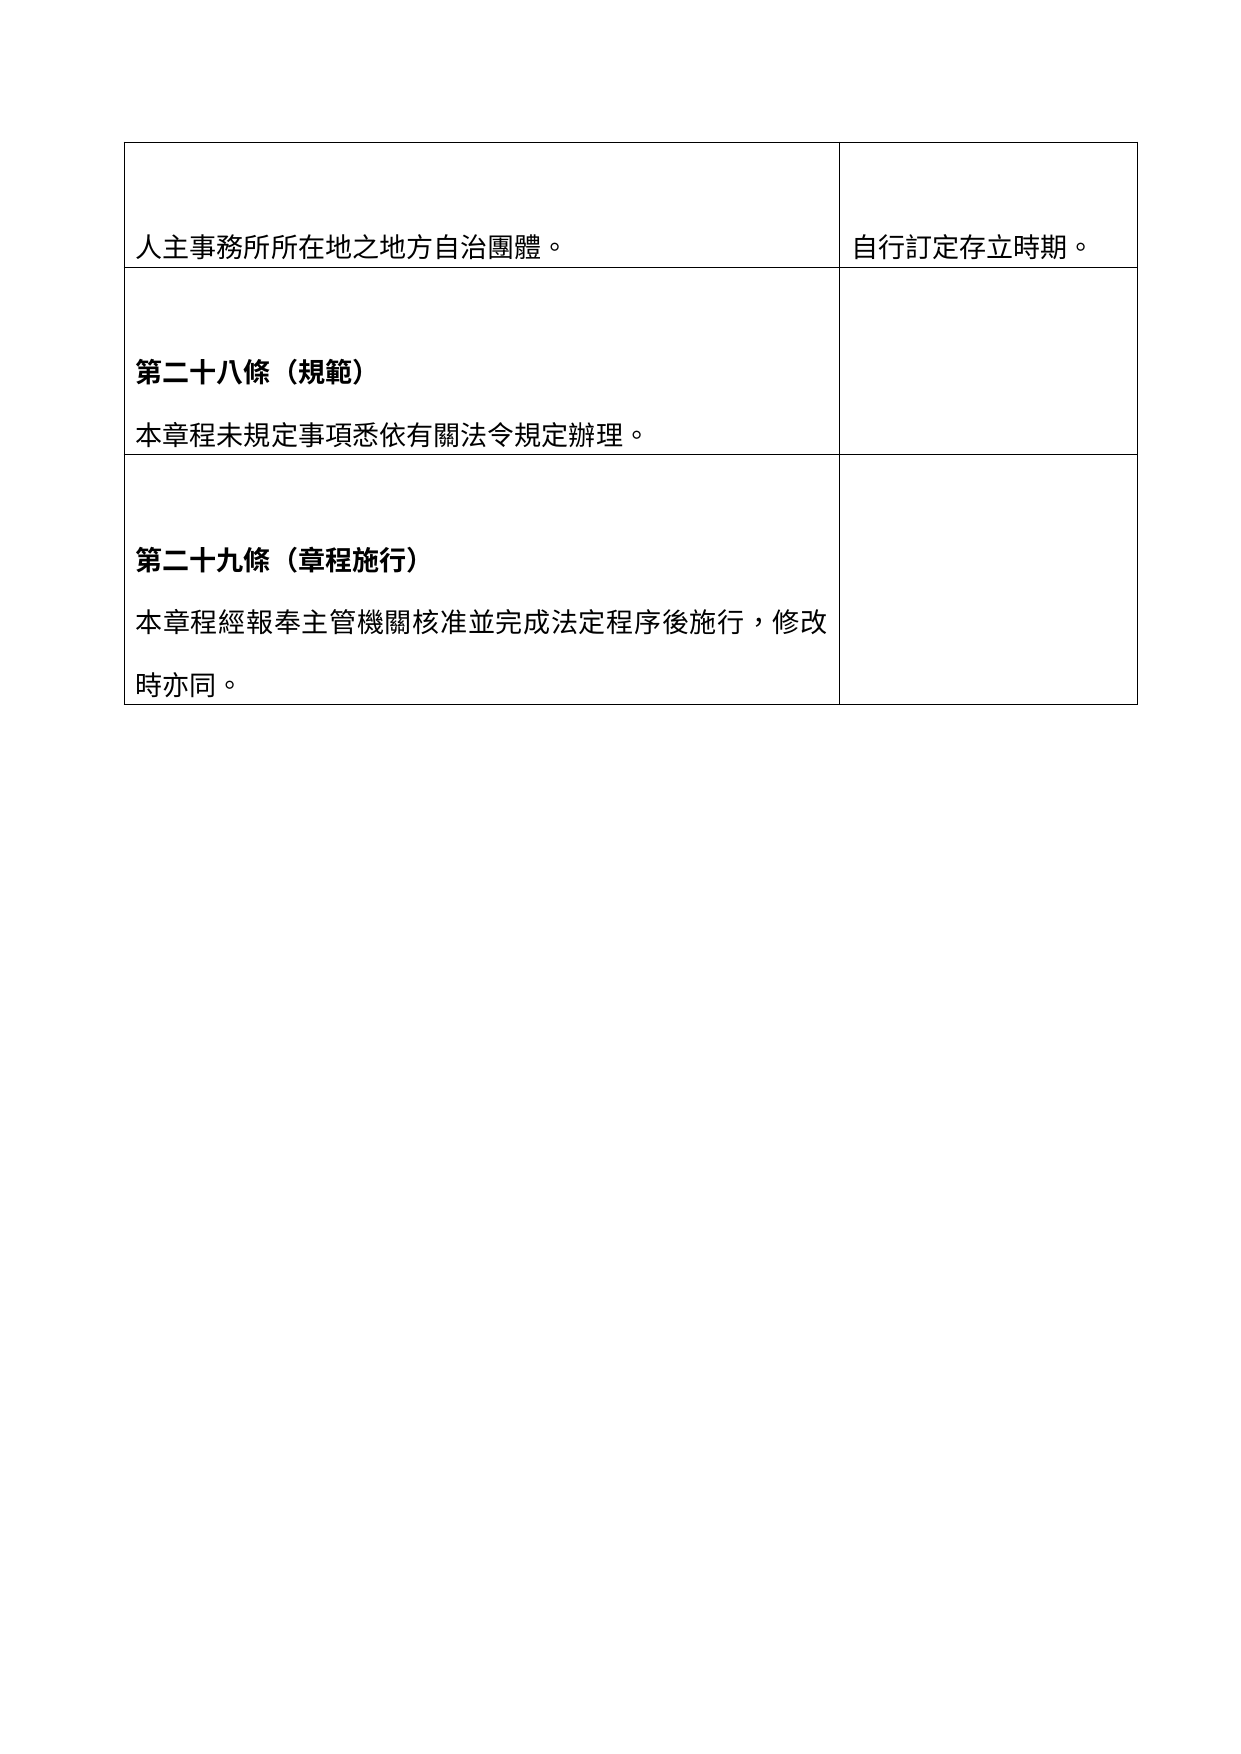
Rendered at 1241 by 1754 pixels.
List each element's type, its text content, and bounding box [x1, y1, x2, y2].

table_cell 第二十八條（規範） 本章程未規定事項悉依有關法令規定辦理。 [125, 268, 839, 454]
table_cell 人主事務所所在地之地方自治團體。 [125, 143, 839, 267]
table_cell 自行訂定存立時期。 [840, 143, 1137, 267]
table_cell 第二十九條（章程施行） 本章程經報奉主管機關核准並完成法定程序後施行，修改時亦同。 [125, 455, 839, 704]
table_cell [840, 268, 1137, 454]
table_cell [840, 455, 1137, 704]
